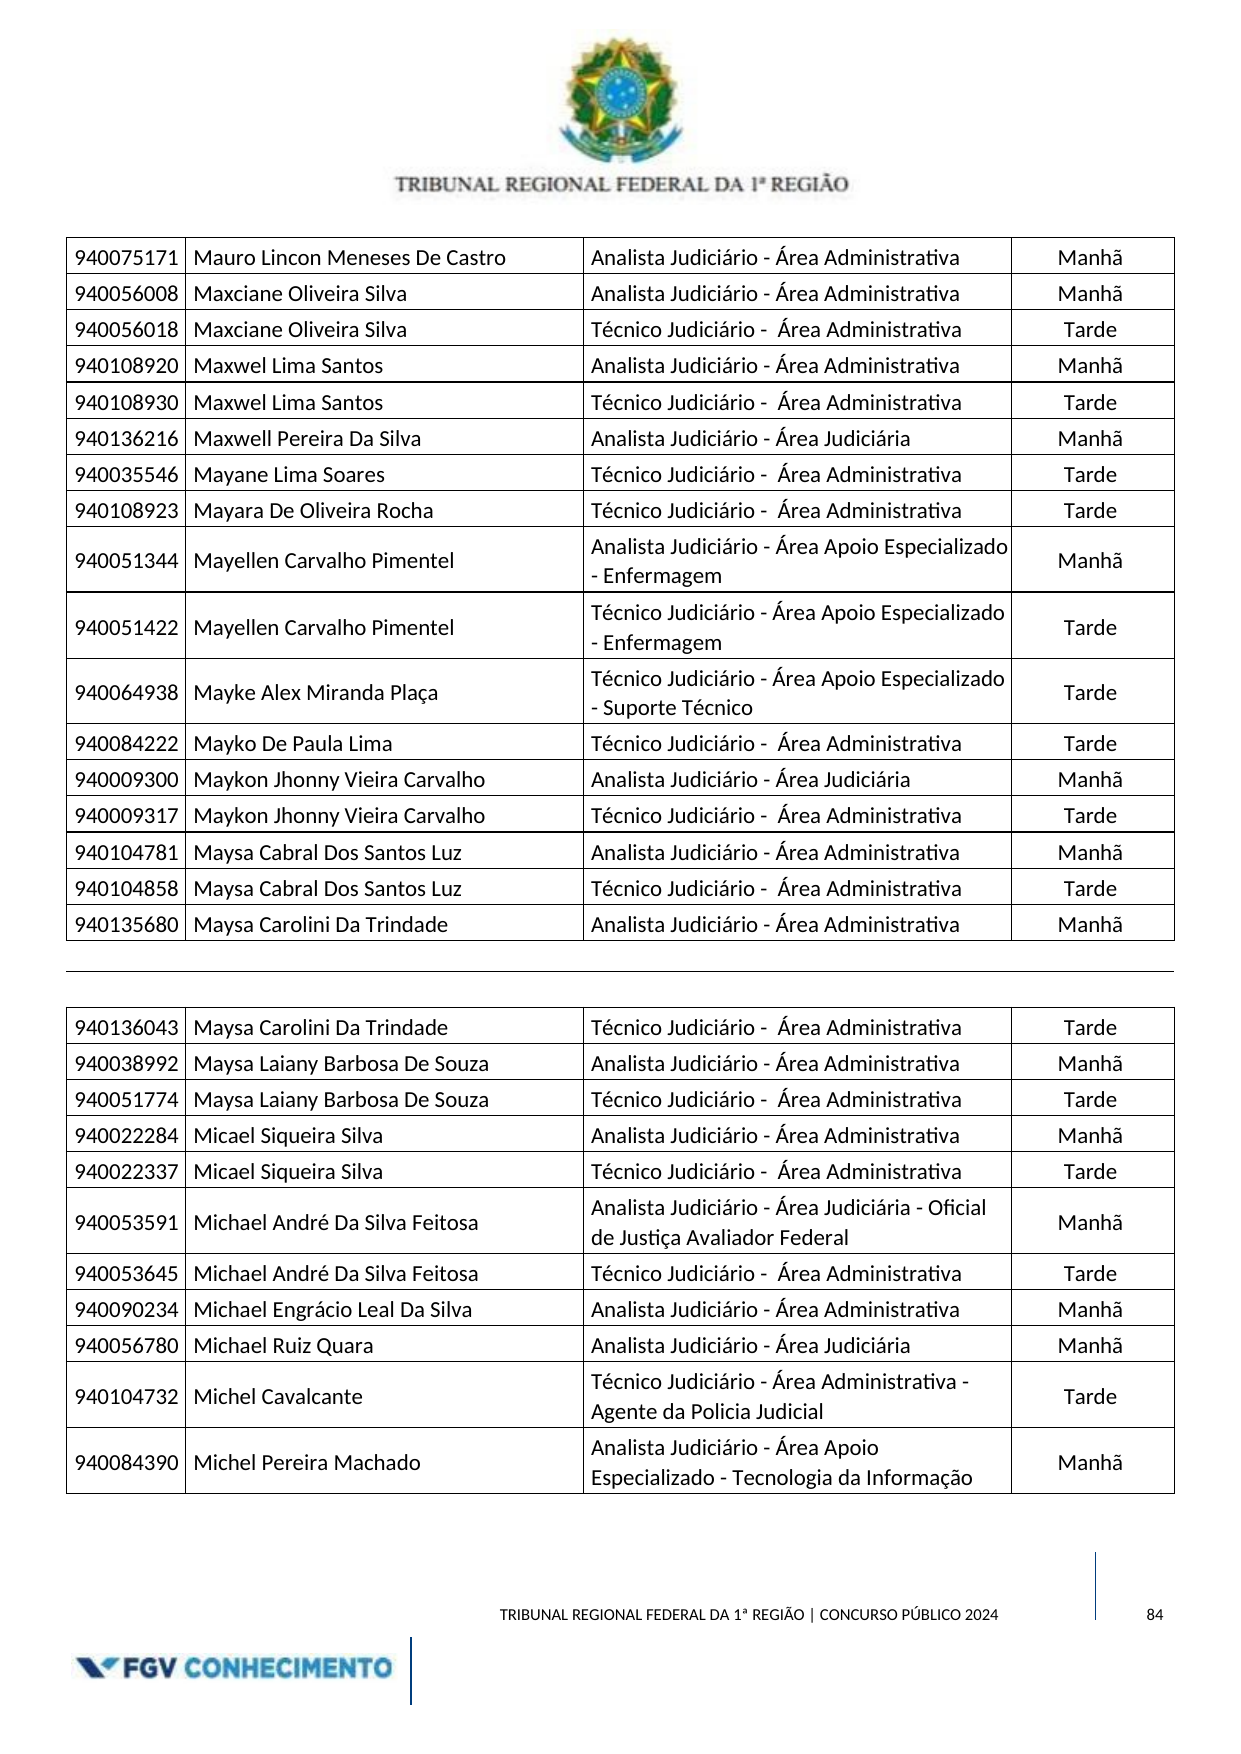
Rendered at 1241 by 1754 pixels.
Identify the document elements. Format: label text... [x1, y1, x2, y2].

table_cell Analista Judiciário - Área Administrativa [584, 238, 1011, 273]
table_cell Técnico Judiciário - Área Administrativa [584, 310, 1011, 345]
table_cell Manhã [1012, 905, 1174, 939]
table_cell 940009300 [67, 760, 185, 795]
table_cell Técnico Judiciário - Área Administrativa [584, 724, 1011, 759]
table_cell Maykon Jhonny Vieira Carvalho [186, 796, 583, 831]
table_cell Mayane Lima Soares [186, 455, 583, 489]
table_cell Maysa Carolini Da Trindade [186, 1008, 583, 1043]
table_cell Tarde [1012, 724, 1174, 759]
table_cell Analista Judiciário - Área Apoio Especializado - Enfermagem [584, 527, 1011, 591]
table_cell 940104781 [67, 833, 185, 867]
table_cell Mayko De Paula Lima [186, 724, 583, 759]
table_cell Técnico Judiciário - Área Administrativa [584, 455, 1011, 489]
table_cell 940053591 [67, 1188, 185, 1253]
table_cell Maysa Laiany Barbosa De Souza [186, 1044, 583, 1079]
table_cell Tarde [1012, 310, 1174, 345]
table_cell Michel Pereira Machado [186, 1428, 583, 1493]
table_cell Técnico Judiciário - Área Administrativa [584, 383, 1011, 417]
table_cell Michael Engrácio Leal Da Silva [186, 1290, 583, 1325]
table_cell 940009317 [67, 796, 185, 831]
table_cell 940104858 [67, 869, 185, 903]
table_cell Analista Judiciário - Área Administrativa [584, 274, 1011, 309]
table_cell 940108923 [67, 491, 185, 526]
table_cell Analista Judiciário - Área Administrativa [584, 905, 1011, 939]
table_header Turno de Prova [1012, 972, 1174, 1007]
table_cell Maysa Cabral Dos Santos Luz [186, 869, 583, 903]
table_cell Maxciane Oliveira Silva [186, 310, 583, 345]
table_cell Técnico Judiciário - Área Apoio Especializado - Suporte Técnico [584, 659, 1011, 723]
table_cell Analista Judiciário - Área Administrativa [584, 833, 1011, 867]
table_cell 940136216 [67, 419, 185, 453]
table_cell 940084390 [67, 1428, 185, 1493]
table_cell Manhã [1012, 1044, 1174, 1079]
table_cell Técnico Judiciário - Área Apoio Especializado - Enfermagem [584, 593, 1011, 657]
table_cell Técnico Judiciário - Área Administrativa [584, 1152, 1011, 1187]
table_cell 940064938 [67, 659, 185, 723]
table_cell Analista Judiciário - Área Administrativa [584, 1044, 1011, 1079]
table_header Inscrição [66, 972, 186, 1007]
table_cell Técnico Judiciário - Área Administrativa [584, 869, 1011, 903]
table_cell Michael André Da Silva Feitosa [186, 1254, 583, 1289]
table_cell 940135680 [67, 905, 185, 939]
table_cell 940056008 [67, 274, 185, 309]
table_cell Manhã [1012, 1290, 1174, 1325]
table_cell Micael Siqueira Silva [186, 1152, 583, 1187]
table_cell Tarde [1012, 1254, 1174, 1289]
table_cell Micael Siqueira Silva [186, 1116, 583, 1151]
table_cell Analista Judiciário - Área Administrativa [584, 346, 1011, 381]
table_cell Técnico Judiciário - Área Administrativa [584, 1254, 1011, 1289]
table_cell Técnico Judiciário - Área Administrativa - Agente da Policia Judicial [584, 1362, 1011, 1427]
table_cell Analista Judiciário - Área Judiciária [584, 760, 1011, 795]
table_cell Manhã [1012, 527, 1174, 591]
table_cell Analista Judiciário - Área Administrativa [584, 1116, 1011, 1151]
table_cell 940022337 [67, 1152, 185, 1187]
table_cell Tarde [1012, 383, 1174, 417]
table_cell Maxwel Lima Santos [186, 383, 583, 417]
table_cell Analista Judiciário - Área Judiciária [584, 419, 1011, 453]
table_cell Mayellen Carvalho Pimentel [186, 593, 583, 657]
table_cell 940038992 [67, 1044, 185, 1079]
table_cell Michael Ruiz Quara [186, 1326, 583, 1361]
table_cell Tarde [1012, 659, 1174, 723]
table_cell 940051344 [67, 527, 185, 591]
table_cell Mayellen Carvalho Pimentel [186, 527, 583, 591]
table_cell Técnico Judiciário - Área Administrativa [584, 1008, 1011, 1043]
table_cell Maxciane Oliveira Silva [186, 274, 583, 309]
table_cell Manhã [1012, 1188, 1174, 1253]
table_cell Tarde [1012, 869, 1174, 903]
table_cell Mayke Alex Miranda Plaça [186, 659, 583, 723]
table_cell 940056018 [67, 310, 185, 345]
table_cell Tarde [1012, 455, 1174, 489]
table_cell Manhã [1012, 760, 1174, 795]
table_cell 940035546 [67, 455, 185, 489]
table_cell 940108920 [67, 346, 185, 381]
table_cell 940051422 [67, 593, 185, 657]
table_cell Manhã [1012, 419, 1174, 453]
table_cell 940075171 [67, 238, 185, 273]
table_cell Maysa Laiany Barbosa De Souza [186, 1080, 583, 1115]
table_cell Michael André Da Silva Feitosa [186, 1188, 583, 1253]
table_cell Analista Judiciário - Área Apoio Especializado - Tecnologia da Informação [584, 1428, 1011, 1493]
table_cell Maykon Jhonny Vieira Carvalho [186, 760, 583, 795]
table_cell Mauro Lincon Meneses De Castro [186, 238, 583, 273]
table_cell Michel Cavalcante [186, 1362, 583, 1427]
table_cell 940136043 [67, 1008, 185, 1043]
table_cell 940108930 [67, 383, 185, 417]
table_cell 940053645 [67, 1254, 185, 1289]
table_cell Maysa Carolini Da Trindade [186, 905, 583, 939]
table_cell Maysa Cabral Dos Santos Luz [186, 833, 583, 867]
table_cell Tarde [1012, 491, 1174, 526]
table_cell Tarde [1012, 1362, 1174, 1427]
table_cell Manhã [1012, 346, 1174, 381]
table_header Cargo [584, 972, 1012, 1007]
table_cell Tarde [1012, 796, 1174, 831]
table_cell Tarde [1012, 593, 1174, 657]
table_cell Manhã [1012, 1326, 1174, 1361]
table_cell Manhã [1012, 274, 1174, 309]
table_cell Técnico Judiciário - Área Administrativa [584, 796, 1011, 831]
table_cell Analista Judiciário - Área Judiciária - Oficial de Justiça Avaliador Federal [584, 1188, 1011, 1253]
table_cell 940022284 [67, 1116, 185, 1151]
table_cell Manhã [1012, 1428, 1174, 1493]
table_cell Mayara De Oliveira Rocha [186, 491, 583, 526]
table_cell Manhã [1012, 1116, 1174, 1151]
table_header Nome [186, 972, 583, 1007]
table_cell Maxwel Lima Santos [186, 346, 583, 381]
table_cell 940084222 [67, 724, 185, 759]
table_cell Técnico Judiciário - Área Administrativa [584, 491, 1011, 526]
table_cell 940051774 [67, 1080, 185, 1115]
table_cell Tarde [1012, 1008, 1174, 1043]
table_cell Analista Judiciário - Área Administrativa [584, 1290, 1011, 1325]
table_cell Tarde [1012, 1152, 1174, 1187]
table_cell 940104732 [67, 1362, 185, 1427]
table_cell 940090234 [67, 1290, 185, 1325]
table_cell Manhã [1012, 833, 1174, 867]
table_cell Analista Judiciário - Área Judiciária [584, 1326, 1011, 1361]
table_cell Maxwell Pereira Da Silva [186, 419, 583, 453]
table_cell 940056780 [67, 1326, 185, 1361]
table_cell Técnico Judiciário - Área Administrativa [584, 1080, 1011, 1115]
table_cell Manhã [1012, 238, 1174, 273]
table_cell Tarde [1012, 1080, 1174, 1115]
